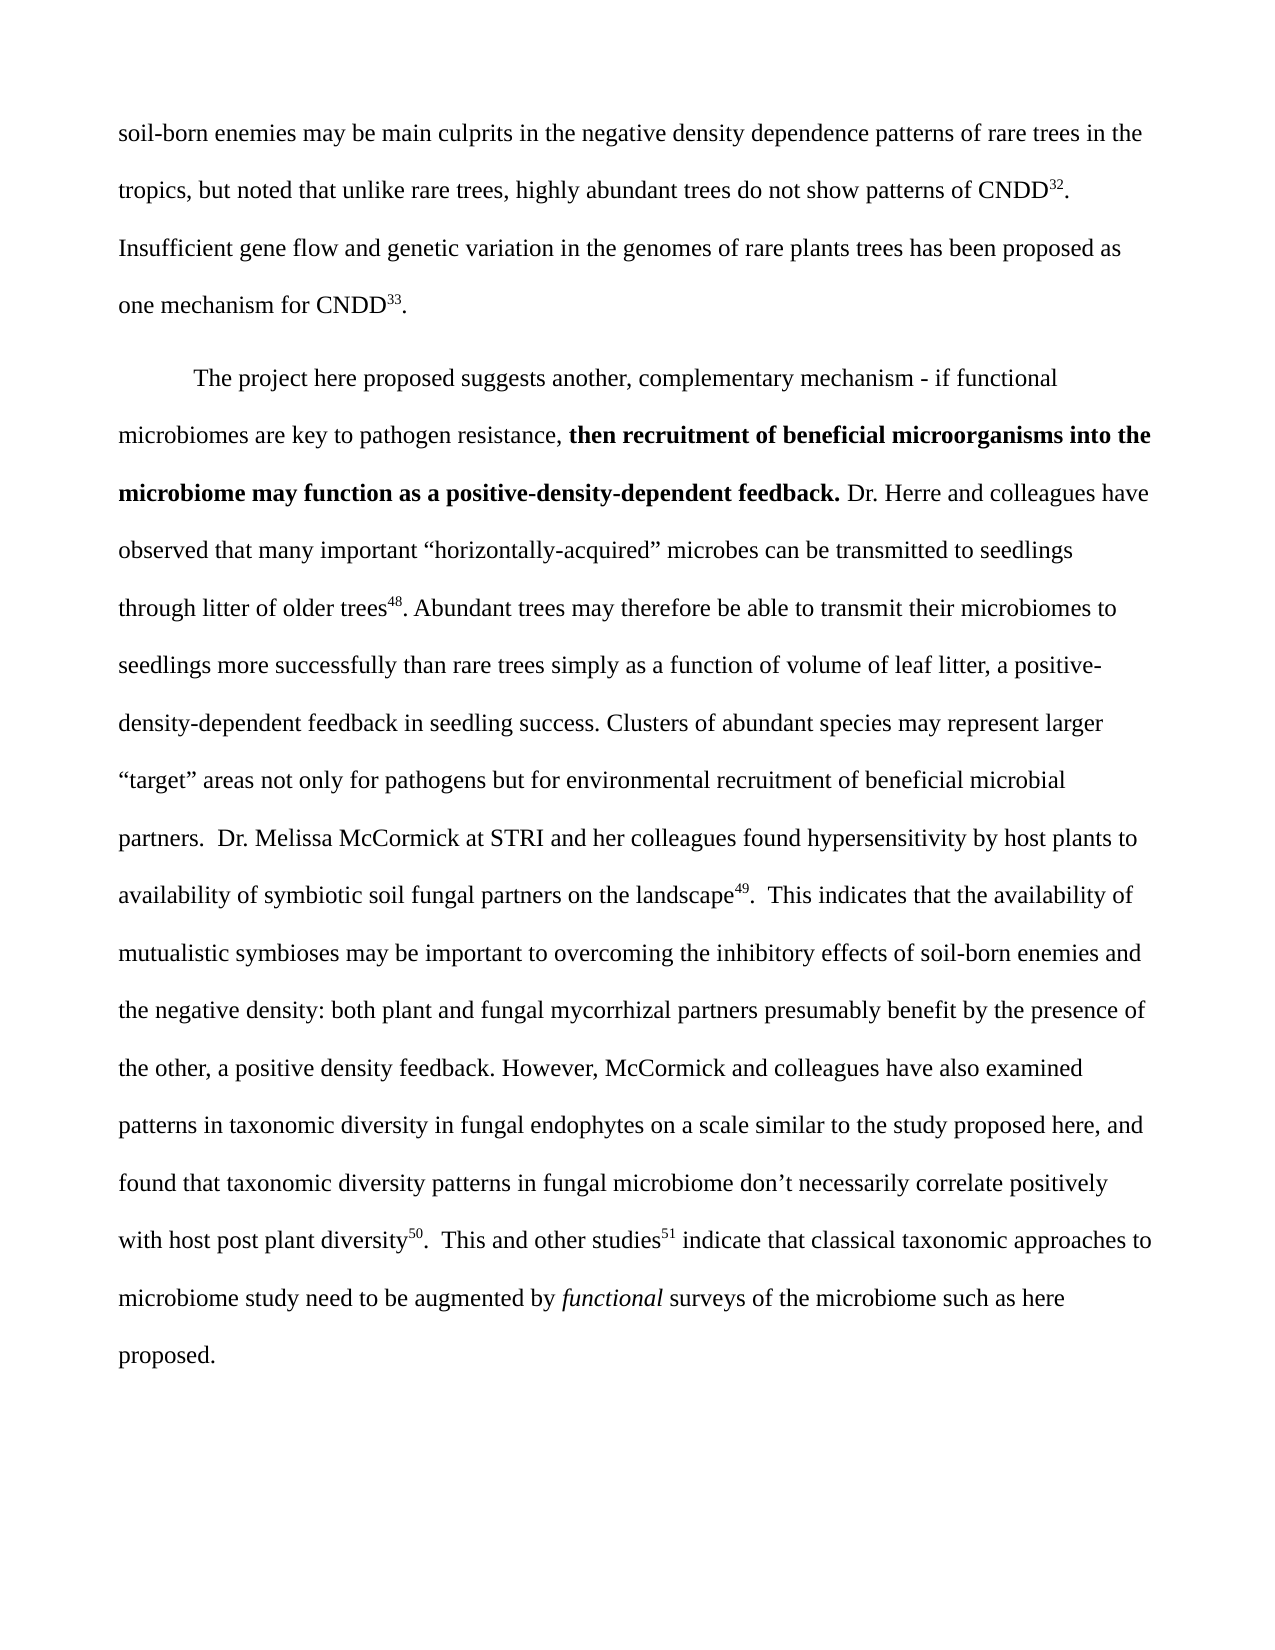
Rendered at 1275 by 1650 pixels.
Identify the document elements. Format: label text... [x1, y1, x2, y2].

text The project here proposed suggests another, complementary mechanism - if functional microbiomes are key to pathogen resistance, then recruitment of beneficial microorganisms into the microbiome may function as a positive-density-dependent feedback. Dr. Herre and colleagues have observed that many important “horizontally-acquired” microbes can be transmitted to seedlings through litter of older trees48. Abundant trees may therefore be able to transmit their microbiomes to seedlings more successfully than rare trees simply as a function of volume of leaf litter, a positive-density-dependent feedback in seedling success. Clusters of abundant species may represent larger “target” areas not only for pathogens but for environmental recruitment of beneficial microbial partners. Dr. Melissa McCormick at STRI and her colleagues found hypersensitivity by host plants to availability of symbiotic soil fungal partners on the landscape49. This indicates that the availability of mutualistic symbioses may be important to overcoming the inhibitory effects of soil-born enemies and the negative density: both plant and fungal mycorrhizal partners presumably benefit by the presence of the other, a positive density feedback. However, McCormick and colleagues have also examined patterns in taxonomic diversity in fungal endophytes on a scale similar to the study proposed here, and found that taxonomic diversity patterns in fungal microbiome don’t necessarily correlate positively with host post plant diversity50. This and other studies51 indicate that classical taxonomic approaches to microbiome study need to be augmented by functional surveys of the microbiome such as here proposed. [118, 363, 1157, 1369]
text soil-born enemies may be main culprits in the negative density dependence patterns of rare trees in the tropics, but noted that unlike rare trees, highly abundant trees do not show patterns of CNDD32. Insufficient gene flow and genetic variation in the genomes of rare plants trees has been proposed as one mechanism for CNDD33. [118, 118, 1157, 319]
